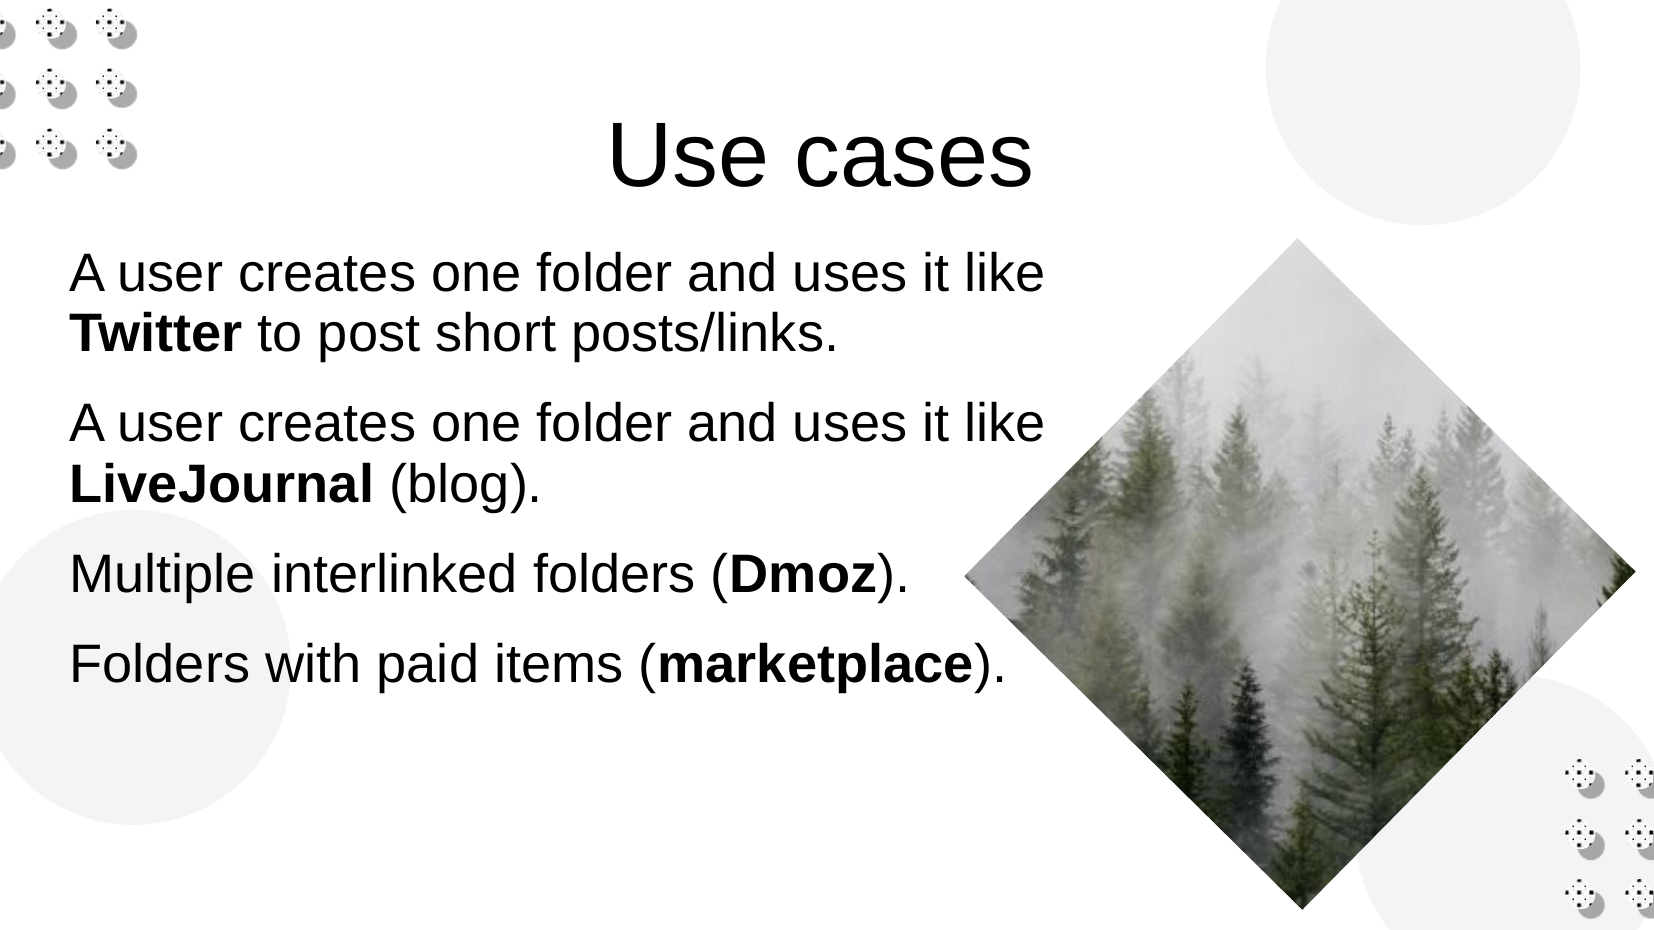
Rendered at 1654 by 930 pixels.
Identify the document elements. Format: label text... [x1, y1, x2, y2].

text_box A user creates one folder and uses it like Twitter to post short posts/links. A user creates one folder and uses it like LiveJournal (blog). Multiple interlinked folders (Dmoz). Folders with paid items (marketplace). [54, 171, 1255, 765]
picture [1565, 759, 1596, 790]
picture [1565, 819, 1596, 850]
picture [0, 131, 7, 156]
picture [97, 68, 124, 76]
picture [1625, 879, 1654, 910]
picture [35, 8, 66, 39]
text_box [964, 238, 1636, 910]
picture [95, 8, 126, 39]
picture [35, 68, 67, 99]
picture [1565, 879, 1596, 910]
picture [0, 11, 7, 36]
picture [36, 128, 67, 159]
picture [1625, 819, 1654, 850]
picture [0, 71, 7, 96]
title Use cases [76, 76, 1565, 232]
picture [1625, 759, 1654, 790]
